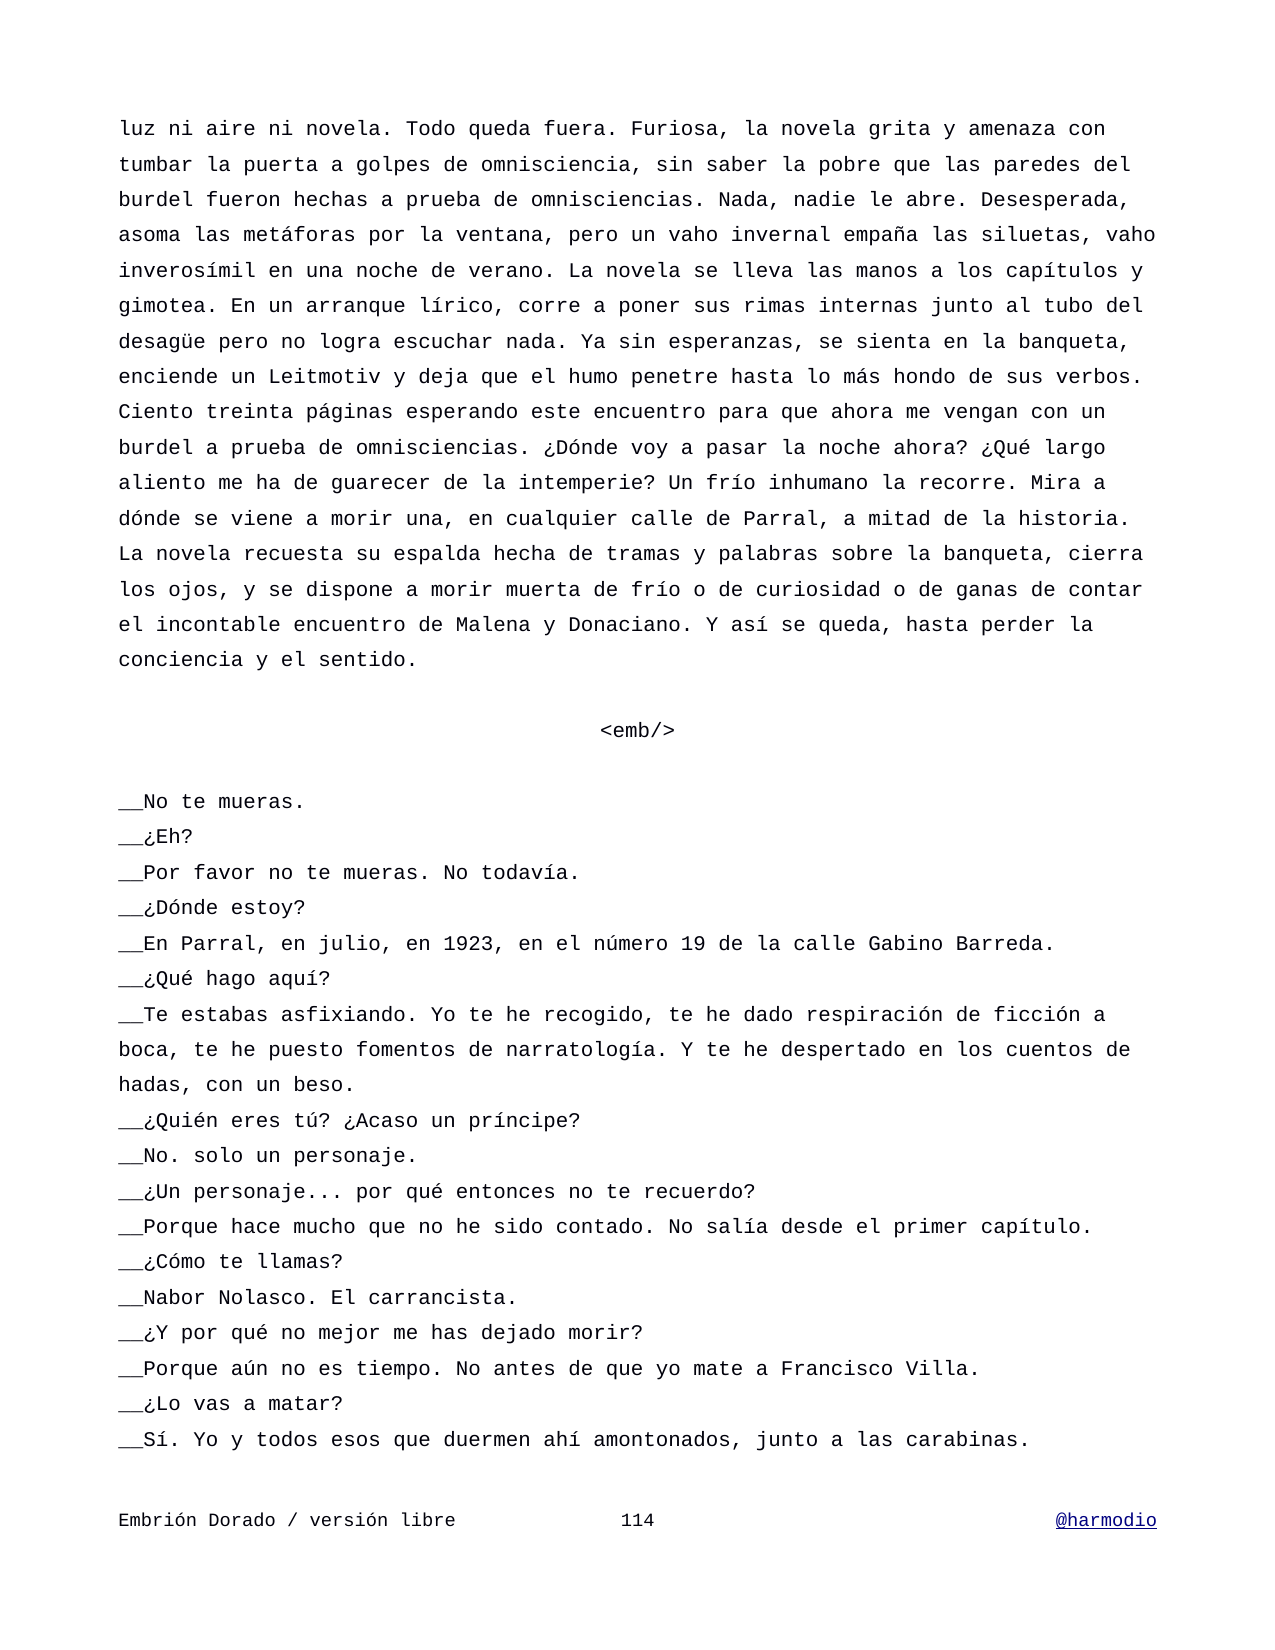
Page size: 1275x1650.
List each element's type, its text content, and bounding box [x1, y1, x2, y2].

text __Porque hace mucho que no he sido contado. No salía desde el primer capítulo. [118, 1216, 1157, 1240]
text luz ni aire ni novela. Todo queda fuera. Furiosa, la novela grita y amenaza con tumbar la puerta a golpes de omnisciencia, sin saber la pobre que las paredes del burdel fueron hechas a prueba de omnisciencias. Nada, nadie le abre. Desesperada, asoma las metáforas por la ventana, pero un vaho invernal empaña las siluetas, vaho inverosímil en una noche de verano. La novela se lleva las manos a los capítulos y gimotea. En un arranque lírico, corre a poner sus rimas internas junto al tubo del desagüe pero no logra escuchar nada. Ya sin esperanzas, se sienta en la banqueta, enciende un Leitmotiv y deja que el humo penetre hasta lo más hondo de sus verbos. Ciento treinta páginas esperando este encuentro para que ahora me vengan con un burdel a prueba de omnisciencias. ¿Dónde voy a pasar la noche ahora? ¿Qué largo aliento me ha de guarecer de la intemperie? Un frío inhumano la recorre. Mira a dónde se viene a morir una, en cualquier calle de Parral, a mitad de la historia. La novela recuesta su espalda hecha de tramas y palabras sobre la banqueta, cierra los ojos, y se dispone a morir muerta de frío o de curiosidad o de ganas de contar el incontable encuentro de Malena y Donaciano. Y así se queda, hasta perder la conciencia y el sentido. [118, 118, 1157, 673]
text __Porque aún no es tiempo. No antes de que yo mate a Francisco Villa. [118, 1358, 1157, 1381]
text __¿Qué hago aquí? [118, 968, 1157, 992]
text __Te estabas asfixiando. Yo te he recogido, te he dado respiración de ficción a boca, te he puesto fomentos de narratología. Y te he despertado en los cuentos de hadas, con un beso. [118, 1003, 1157, 1098]
text __No te mueras. [118, 791, 1157, 815]
text __¿Lo vas a matar? [118, 1393, 1157, 1417]
text <emb/> [118, 720, 1157, 744]
text __¿Eh? [118, 826, 1157, 850]
text __¿Un personaje... por qué entonces no te recuerdo? [118, 1181, 1157, 1204]
text __¿Dónde estoy? [118, 897, 1157, 921]
text __En Parral, en julio, en 1923, en el número 19 de la calle Gabino Barreda. [118, 933, 1157, 956]
text __Por favor no te mueras. No todavía. [118, 862, 1157, 886]
text __No. solo un personaje. [118, 1145, 1157, 1169]
text __Nabor Nolasco. El carrancista. [118, 1287, 1157, 1311]
text __Sí. Yo y todos esos que duermen ahí amontonados, junto a las carabinas. [118, 1428, 1157, 1452]
text __¿Cómo te llamas? [118, 1251, 1157, 1275]
text __¿Y por qué no mejor me has dejado morir? [118, 1322, 1157, 1346]
text __¿Quién eres tú? ¿Acaso un príncipe? [118, 1110, 1157, 1133]
